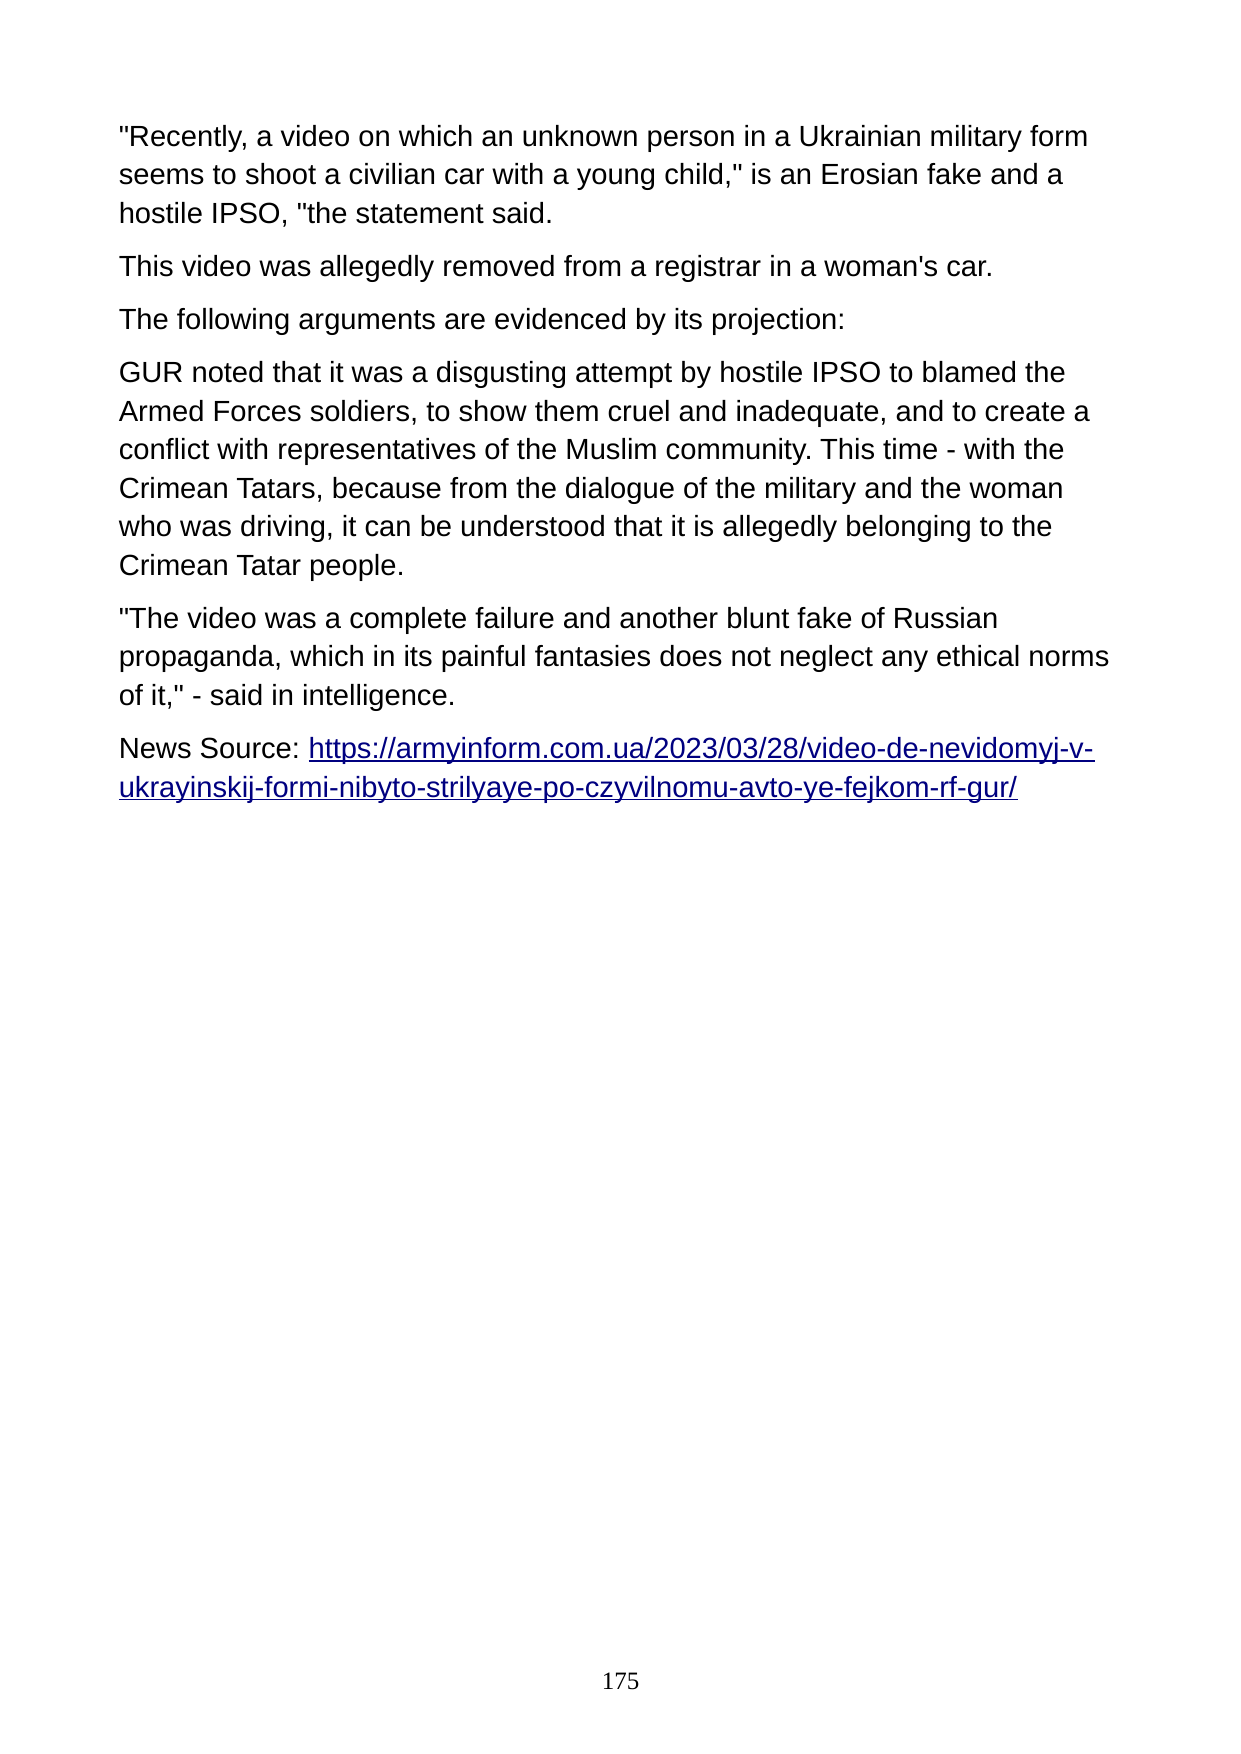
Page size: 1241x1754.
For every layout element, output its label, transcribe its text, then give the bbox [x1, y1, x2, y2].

text "Recently, a video on which an unknown person in a Ukrainian military form seems to shoot a civilian car with a young child," is an Erosian fake and a hostile IPSO, "the statement said. [118, 118, 1122, 229]
text This video was allegedly removed from a registrar in a woman's car. [118, 249, 1122, 282]
text News Source: https://armyinform.com.ua/2023/03/28/video-de-nevidomyj-v-ukrayinskij-formi-nibyto-strilyaye-po-czyvilnomu-avto-ye-fejkom-rf-gur/ [118, 731, 1122, 803]
text The following arguments are evidenced by its projection: [118, 302, 1122, 335]
text GUR noted that it was a disgusting attempt by hostile IPSO to blamed the Armed Forces soldiers, to show them cruel and inadequate, and to create a conflict with representatives of the Muslim community. This time - with the Crimean Tatars, because from the dialogue of the military and the woman who was driving, it can be understood that it is allegedly belonging to the Crimean Tatar people. [118, 355, 1122, 581]
text "The video was a complete failure and another blunt fake of Russian propaganda, which in its painful fantasies does not neglect any ethical norms of it," - said in intelligence. [118, 601, 1122, 711]
